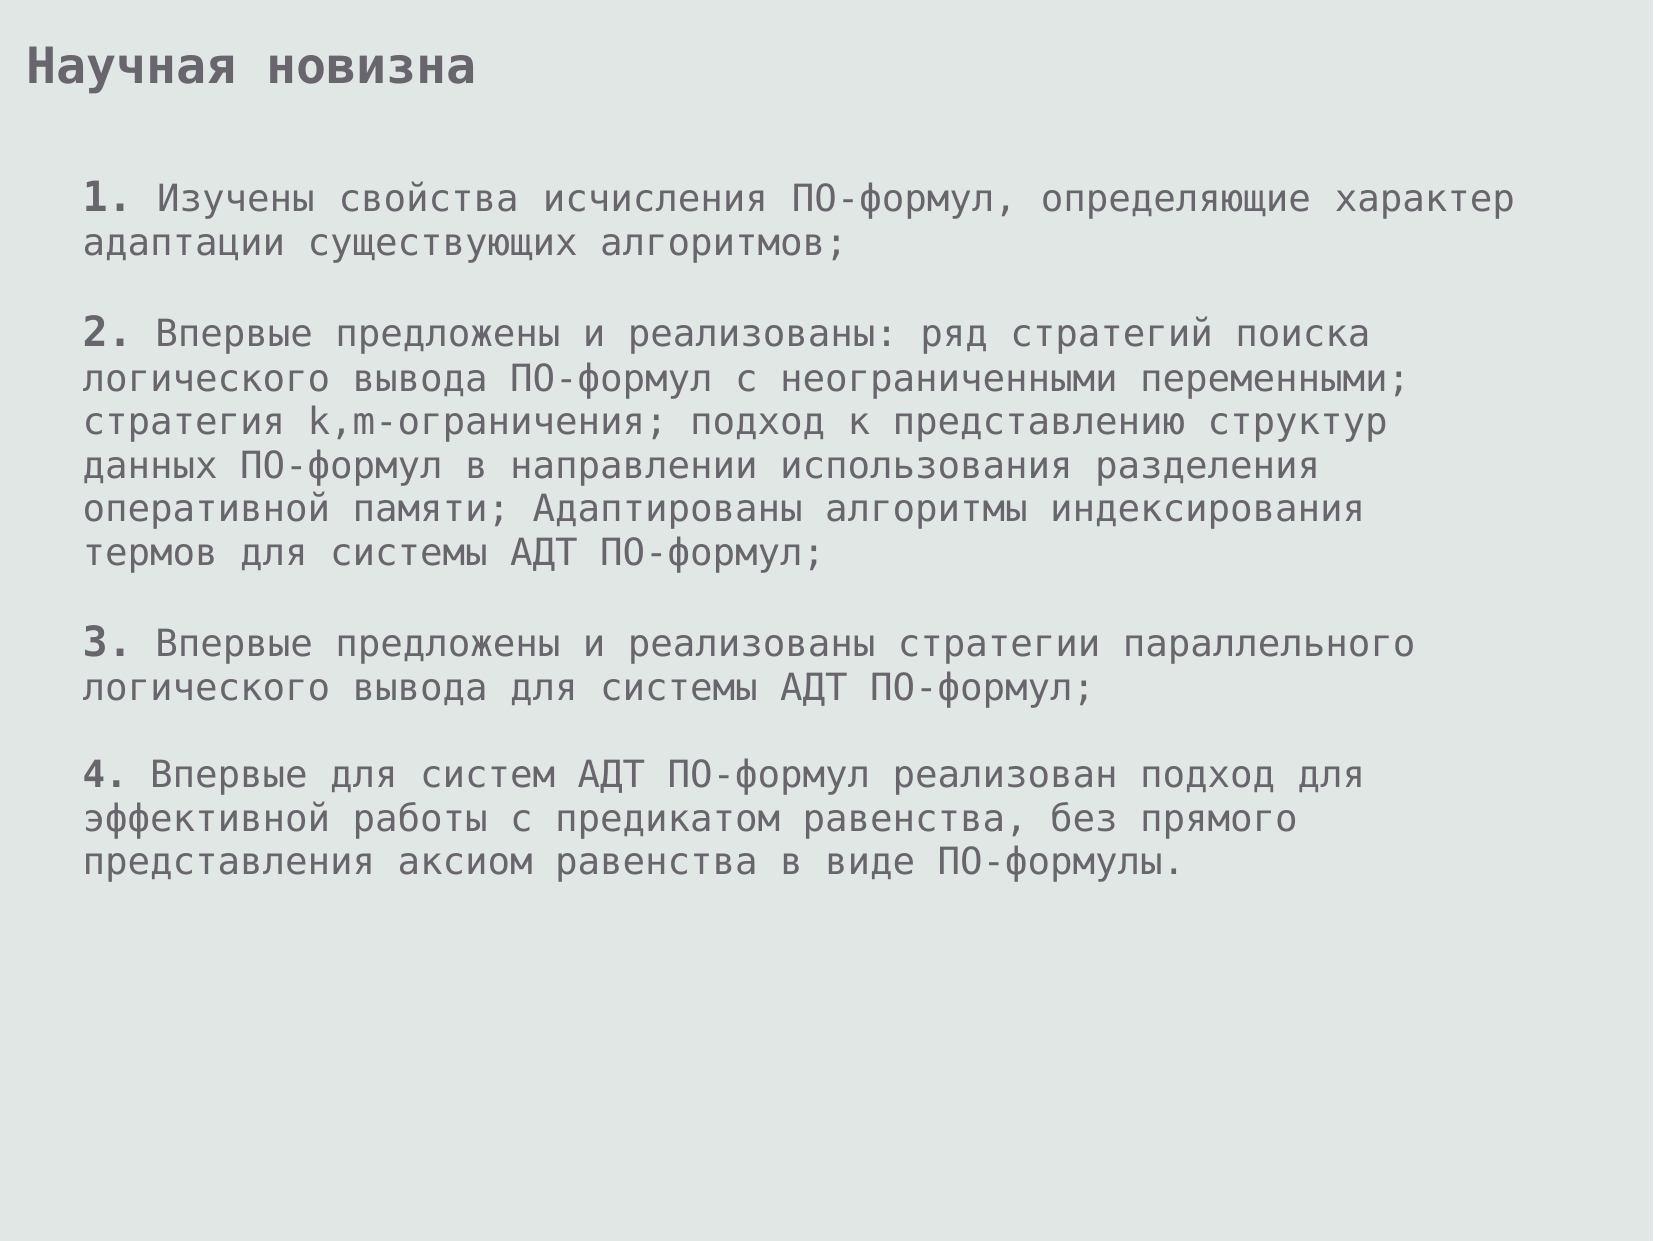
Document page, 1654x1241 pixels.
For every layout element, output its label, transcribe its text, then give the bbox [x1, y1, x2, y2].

text_box Научная новизна [11, 30, 1237, 104]
text_box 1. Изучены свойства исчисления ПО-формул, определяющие характер адаптации существующих алгоритмов; 2. Впервые предложены и реализованы: ряд стратегий поиска логического вывода ПО-формул с неограниченными переменными; стратегия k,m-ограничения; подход к представлению структур данных ПО-формул в направлении использования разделения оперативной памяти; Адаптированы алгоритмы индексирования термов для системы АДТ ПО-формул; 3. Впервые предложены и реализованы стратегии параллельного логического вывода для системы АДТ ПО-формул; 4. Впервые для систем АДТ ПО-формул реализован подход для эффективной работы с предикатом равенства, без прямого представления аксиом равенства в виде ПО-формулы. [67, 165, 1531, 1156]
